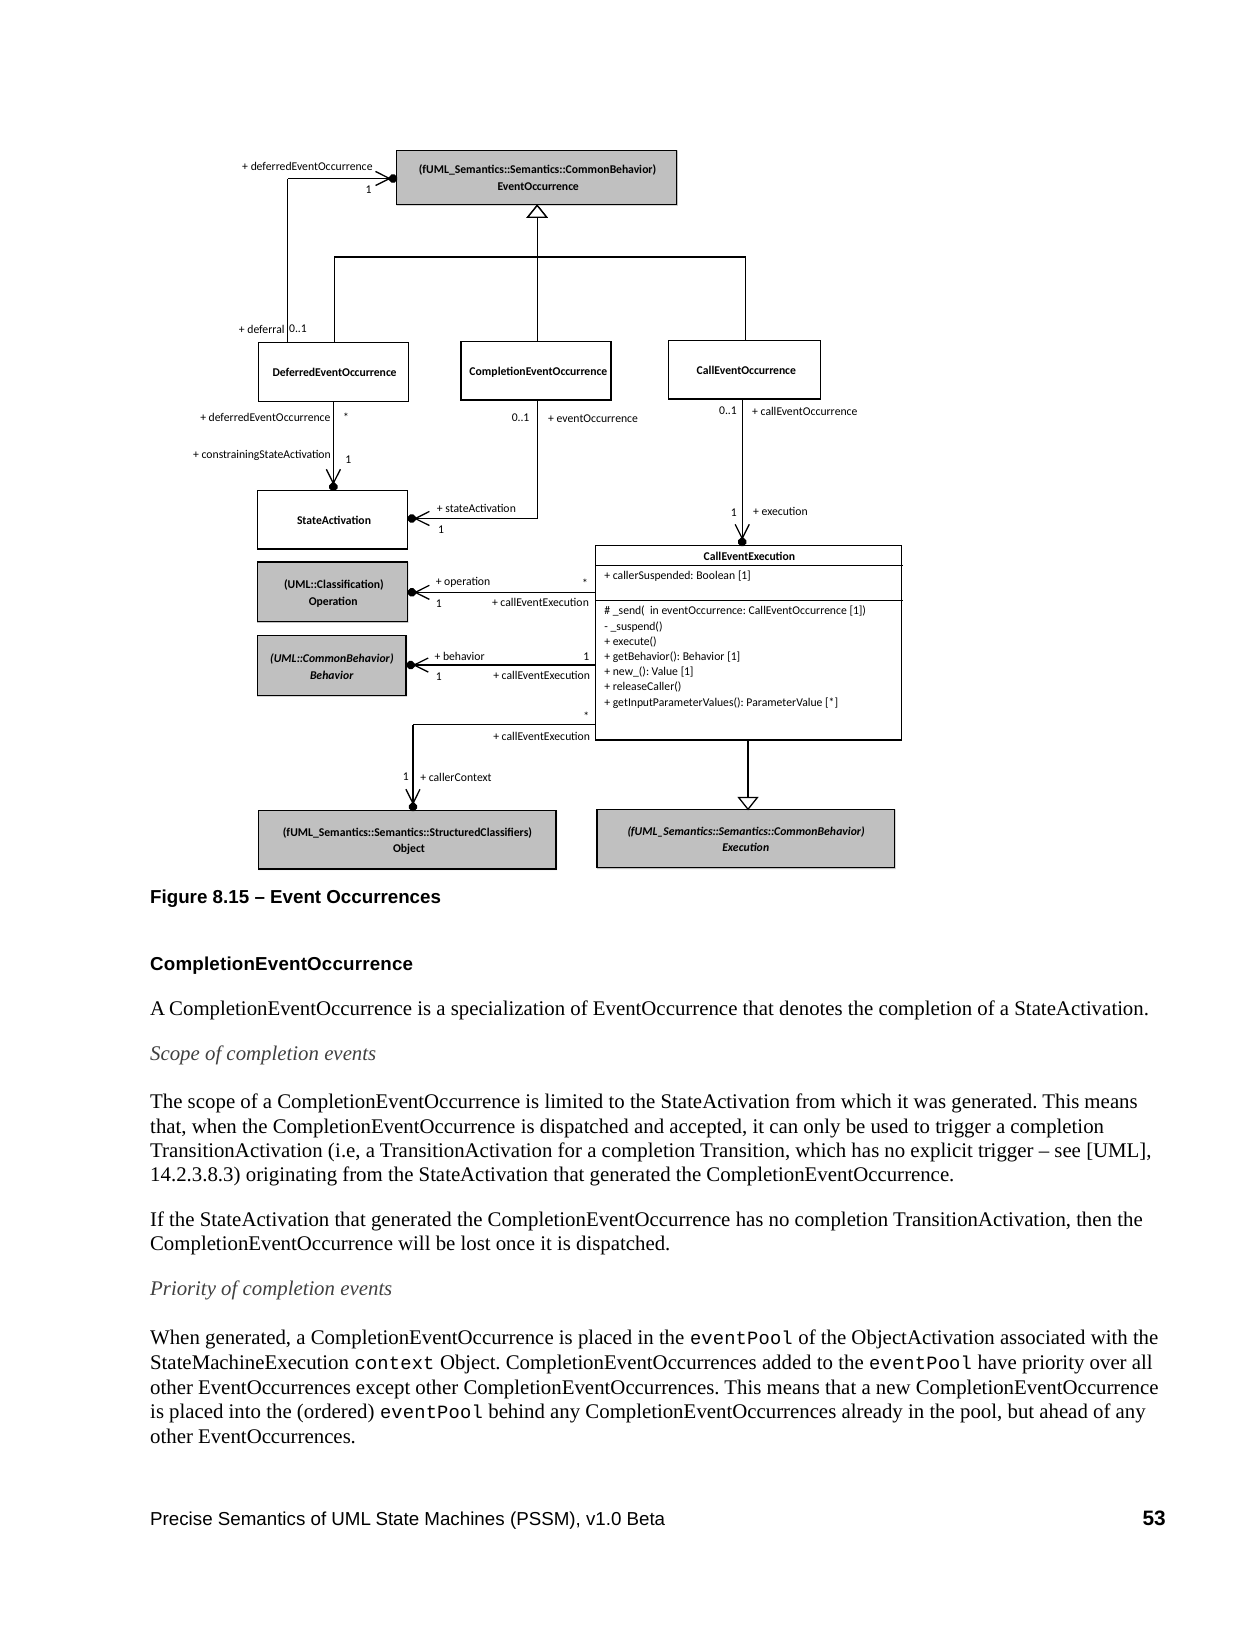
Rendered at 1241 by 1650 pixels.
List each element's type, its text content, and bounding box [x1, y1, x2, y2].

text Figure 8.15 – Event Occurrences [150, 131, 1166, 907]
text The scope of a CompletionEventOccurrence is limited to the StateActivation from which it was generated. This means that, when the CompletionEventOccurrence is dispatched and accepted, it can only be used to trigger a completion TransitionActivation (i.e, a TransitionActivation for a completion Transition, which has no explicit trigger – see [UML], 14.2.3.8.3) originating from the StateActivation that generated the CompletionEventOccurrence. [150, 1089, 1166, 1186]
subtitle Scope of completion events [150, 1041, 1166, 1065]
text If the StateActivation that generated the CompletionEventOccurrence has no completion TransitionActivation, then the CompletionEventOccurrence will be lost once it is dispatched. [150, 1207, 1166, 1255]
text A CompletionEventOccurrence is a specialization of EventOccurrence that denotes the completion of a StateActivation. [150, 996, 1166, 1020]
text When generated, a CompletionEventOccurrence is placed in the eventPool of the ObjectActivation associated with the StateMachineExecution context Object. CompletionEventOccurrences added to the eventPool have priority over all other EventOccurrences except other CompletionEventOccurrences. This means that a new CompletionEventOccurrence is placed into the (ordered) eventPool behind any CompletionEventOccurrences already in the pool, but ahead of any other EventOccurrences. [150, 1324, 1166, 1448]
subtitle CompletionEventOccurrence [150, 953, 1166, 975]
subtitle Priority of completion events [150, 1276, 1166, 1300]
